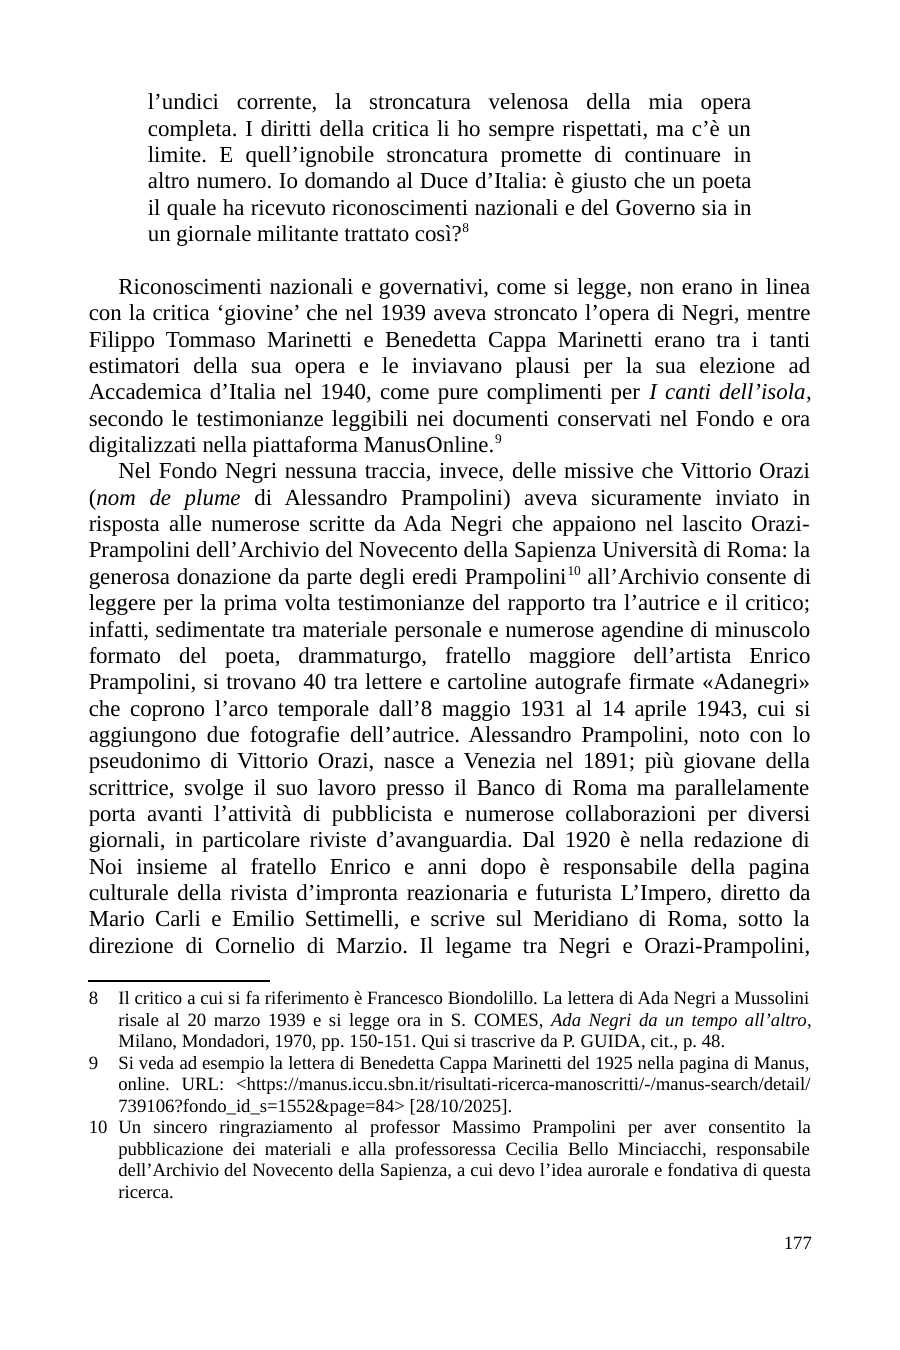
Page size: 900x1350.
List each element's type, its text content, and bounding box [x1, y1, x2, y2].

text Il critico a cui si fa riferimento è Francesco Biondolillo. La lettera di Ada Negri a Mussolini risale al 20 marzo 1939 e si legge ora in S. Comes, Ada Negri da un tempo all’altro, Milano, Mondadori, 1970, pp. 150-151. Qui si trascrive da P. Guida, cit., p. 48. [88, 987, 811, 1052]
text l’undici corrente, la stroncatura velenosa della mia opera completa. I diritti della critica li ho sempre rispettati, ma c’è un limite. E quell’ignobile stroncatura promette di continuare in altro numero. Io domando al Duce d’Italia: è giusto che un poeta il quale ha ricevuto riconoscimenti nazionali e del Governo sia in un giornale militante trattato così? [148, 88, 752, 247]
text Nel Fondo Negri nessuna traccia, invece, delle missive che Vittorio Orazi (nom de plume di Alessandro Prampolini) aveva sicuramente inviato in risposta alle numerose scritte da Ada Negri che appaiono nel lascito Orazi-Prampolini dell’Archivio del Novecento della Sapienza Università di Roma: la generosa donazione da parte degli eredi Prampolini all’Archivio consente di leggere per la prima volta testimonianze del rapporto tra l’autrice e il critico; infatti, sedimentate tra materiale personale e numerose agendine di minuscolo formato del poeta, drammaturgo, fratello maggiore dell’artista Enrico Prampolini, si trovano 40 tra lettere e cartoline autografe firmate «Adanegri» che coprono l’arco temporale dall’8 maggio 1931 al 14 aprile 1943, cui si aggiungono due fotografie dell’autrice. Alessandro Prampolini, noto con lo pseudonimo di Vittorio Orazi, nasce a Venezia nel 1891; più giovane della scrittrice, svolge il suo lavoro presso il Banco di Roma ma parallelamente porta avanti l’attività di pubblicista e numerose collaborazioni per diversi giornali, in particolare riviste d’avanguardia. Dal 1920 è nella redazione di Noi insieme al fratello Enrico e anni dopo è responsabile della pagina culturale della rivista d’impronta reazionaria e futurista L’Impero, diretto da Mario Carli e Emilio Settimelli, e scrive sul Meridiano di Roma, sotto la direzione di Cornelio di Marzio. Il legame tra Negri e Orazi-Prampolini, [88, 457, 811, 958]
text Un sincero ringraziamento al professor Massimo Prampolini per aver consentito la pubblicazione dei materiali e alla professoressa Cecilia Bello Minciacchi, responsabile dell’Archivio del Novecento della Sapienza, a cui devo l’idea aurorale e fondativa di questa ricerca. [88, 1116, 811, 1202]
text Riconoscimenti nazionali e governativi, come si legge, non erano in linea con la critica ‘giovine’ che nel 1939 aveva stroncato l’opera di Negri, mentre Filippo Tommaso Marinetti e Benedetta Cappa Marinetti erano tra i tanti estimatori della sua opera e le inviavano plausi per la sua elezione ad Accademica d’Italia nel 1940, come pure complimenti per I canti dell’isola, secondo le testimonianze leggibili nei documenti conservati nel Fondo e ora digitalizzati nella piattaforma ManusOnline. [88, 273, 811, 457]
text Si veda ad esempio la lettera di Benedetta Cappa Marinetti del 1925 nella pagina di Manus, online. URL: <https://manus.iccu.sbn.it/risultati-ricerca-manoscritti/-/manus-search/detail/739106?fondo_id_s=1552&page=84> [28/10/2025]. [88, 1052, 811, 1116]
